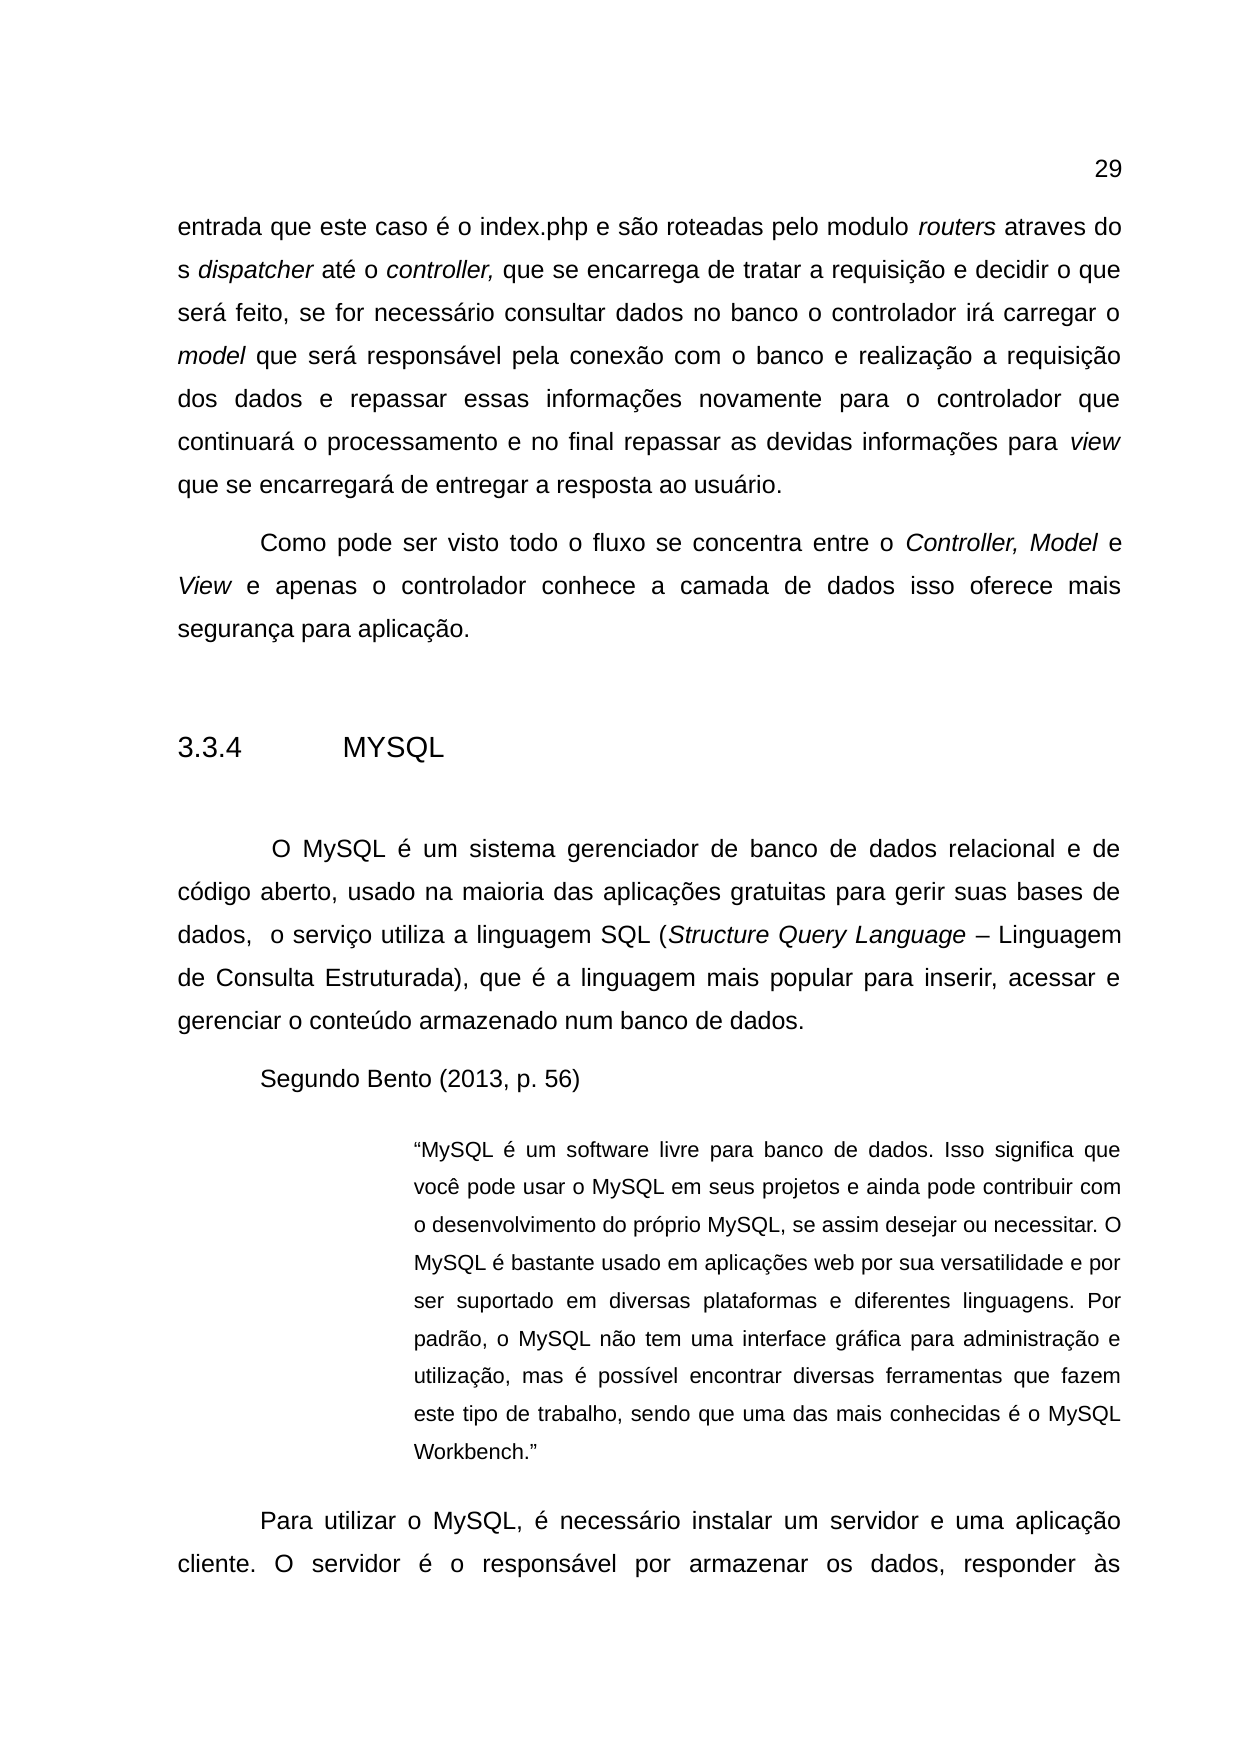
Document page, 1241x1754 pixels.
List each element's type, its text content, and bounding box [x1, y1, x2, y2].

text O MySQL é um sistema gerenciador de banco de dados relacional e de código aberto, usado na maioria das aplicações gratuitas para gerir suas bases de dados, o serviço utiliza a linguagem SQL (Structure Query Language – Linguagem de Consulta Estruturada), que é a linguagem mais popular para inserir, acessar e gerenciar o conteúdo armazenado num banco de dados. [177, 834, 1122, 1035]
text Como pode ser visto todo o fluxo se concentra entre o Controller, Model e View e apenas o controlador conhece a camada de dados isso oferece mais segurança para aplicação. [177, 528, 1122, 643]
subtitle MYSQL [177, 730, 1122, 763]
text Segundo Bento (2013, p. 56) [177, 1064, 1122, 1093]
text Para utilizar o MySQL, é necessário instalar um servidor e uma aplicação cliente. O servidor é o responsável por armazenar os dados, responder às [177, 1506, 1122, 1578]
text entrada que este caso é o index.php e são roteadas pelo modulo routers atraves do s dispatcher até o controller, que se encarrega de tratar a requisição e decidir o que será feito, se for necessário consultar dados no banco o controlador irá carregar o model que será responsável pela conexão com o banco e realização a requisição dos dados e repassar essas informações novamente para o controlador que continuará o processamento e no final repassar as devidas informações para view que se encarregará de entregar a resposta ao usuário. [177, 212, 1122, 499]
text “MySQL é um software livre para banco de dados. Isso significa que você pode usar o MySQL em seus projetos e ainda pode contribuir com o desenvolvimento do próprio MySQL, se assim desejar ou necessitar. O MySQL é bastante usado em aplicações web por sua versatilidade e por ser suportado em diversas plataformas e diferentes linguagens. Por padrão, o MySQL não tem uma interface gráfica para administração e utilização, mas é possível encontrar diversas ferramentas que fazem este tipo de trabalho, sendo que uma das mais conhecidas é o MySQL Workbench.” [413, 1136, 1122, 1464]
